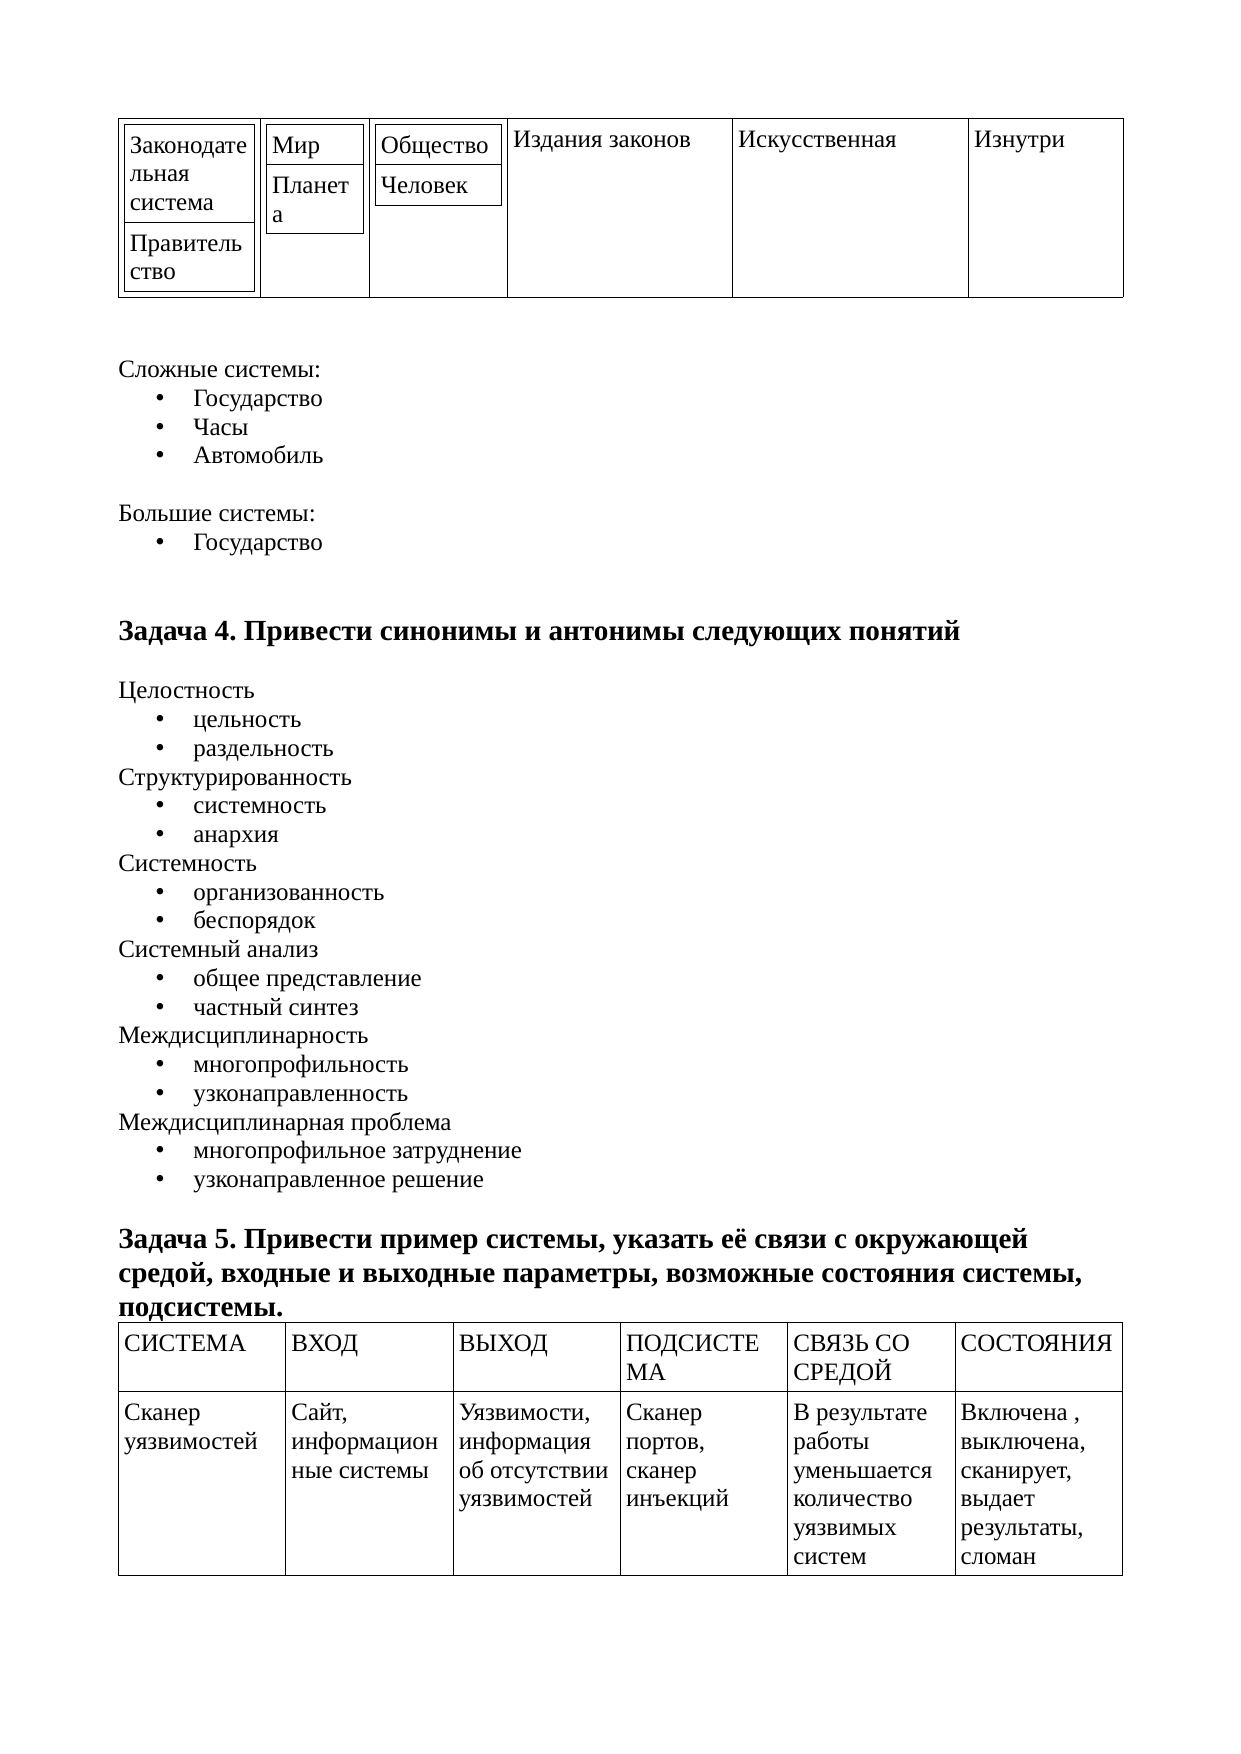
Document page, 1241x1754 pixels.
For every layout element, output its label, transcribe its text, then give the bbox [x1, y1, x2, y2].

list раздельность [156, 733, 1122, 762]
list Государство [156, 383, 1122, 412]
list цельность [156, 704, 1122, 733]
table_header СИСТЕМА [119, 1323, 285, 1391]
text Структурированность [118, 762, 1122, 790]
list организованность [156, 877, 1122, 905]
list Часы [156, 412, 1122, 441]
table_header Общество [376, 125, 501, 164]
table_cell Искусственная [733, 119, 968, 297]
table_cell Уязвимости, информация об отсутствии уязвимостей [454, 1392, 620, 1575]
list узконаправленное решение [156, 1164, 1122, 1193]
table_header СВЯЗЬ СО СРЕДОЙ [788, 1323, 955, 1391]
table_cell Планета [267, 165, 363, 233]
table_header ПОДСИСТЕМА [621, 1323, 787, 1391]
list многопрофильность [156, 1049, 1122, 1078]
text Большие системы: [118, 498, 1122, 527]
table_header ВЫХОД [454, 1323, 620, 1391]
text Сложные системы: [118, 354, 1122, 383]
table_header ВХОД [286, 1323, 453, 1391]
list беспорядок [156, 905, 1122, 934]
list Автомобиль [156, 441, 1122, 469]
table_header Мир [267, 125, 363, 164]
table_cell Изнутри [969, 119, 1123, 297]
list многопрофильное затруднение [156, 1135, 1122, 1164]
table_cell Правительство [125, 223, 254, 291]
text Системность [118, 848, 1122, 877]
table_header Законодательная система [125, 125, 254, 222]
table_cell Человек [376, 165, 501, 204]
text Системный анализ [118, 934, 1122, 963]
list системность [156, 790, 1122, 819]
text Междисциплинарность [118, 1020, 1122, 1049]
list Государство [156, 527, 1122, 556]
list узконаправленность [156, 1078, 1122, 1107]
text Целостность [118, 675, 1122, 704]
list частный синтез [156, 992, 1122, 1020]
text Задача 5. Привести пример системы, указать её связи с окружающей средой, входные и выходные параметры, возможные состояния системы, подсистемы. [118, 1222, 1122, 1322]
table_cell Сканер портов, сканер инъекций [621, 1392, 787, 1575]
table_cell В результате работы уменьшается количество уязвимых систем [788, 1392, 955, 1575]
table_header СОСТОЯНИЯ [956, 1323, 1122, 1391]
list общее представление [156, 963, 1122, 992]
table_cell Издания законов [508, 119, 732, 297]
table_cell [370, 119, 507, 297]
text Задача 4. Привести синонимы и антонимы следующих понятий [118, 613, 1122, 647]
list анархия [156, 819, 1122, 848]
table_cell Сайт, информационные системы [286, 1392, 453, 1575]
table_cell Сканер уязвимостей [119, 1392, 285, 1575]
table_cell [119, 119, 260, 297]
text Междисциплинарная проблема [118, 1107, 1122, 1135]
table_cell [261, 119, 369, 297]
table_cell Включена , выключена, сканирует, выдает результаты, сломан [956, 1392, 1122, 1575]
